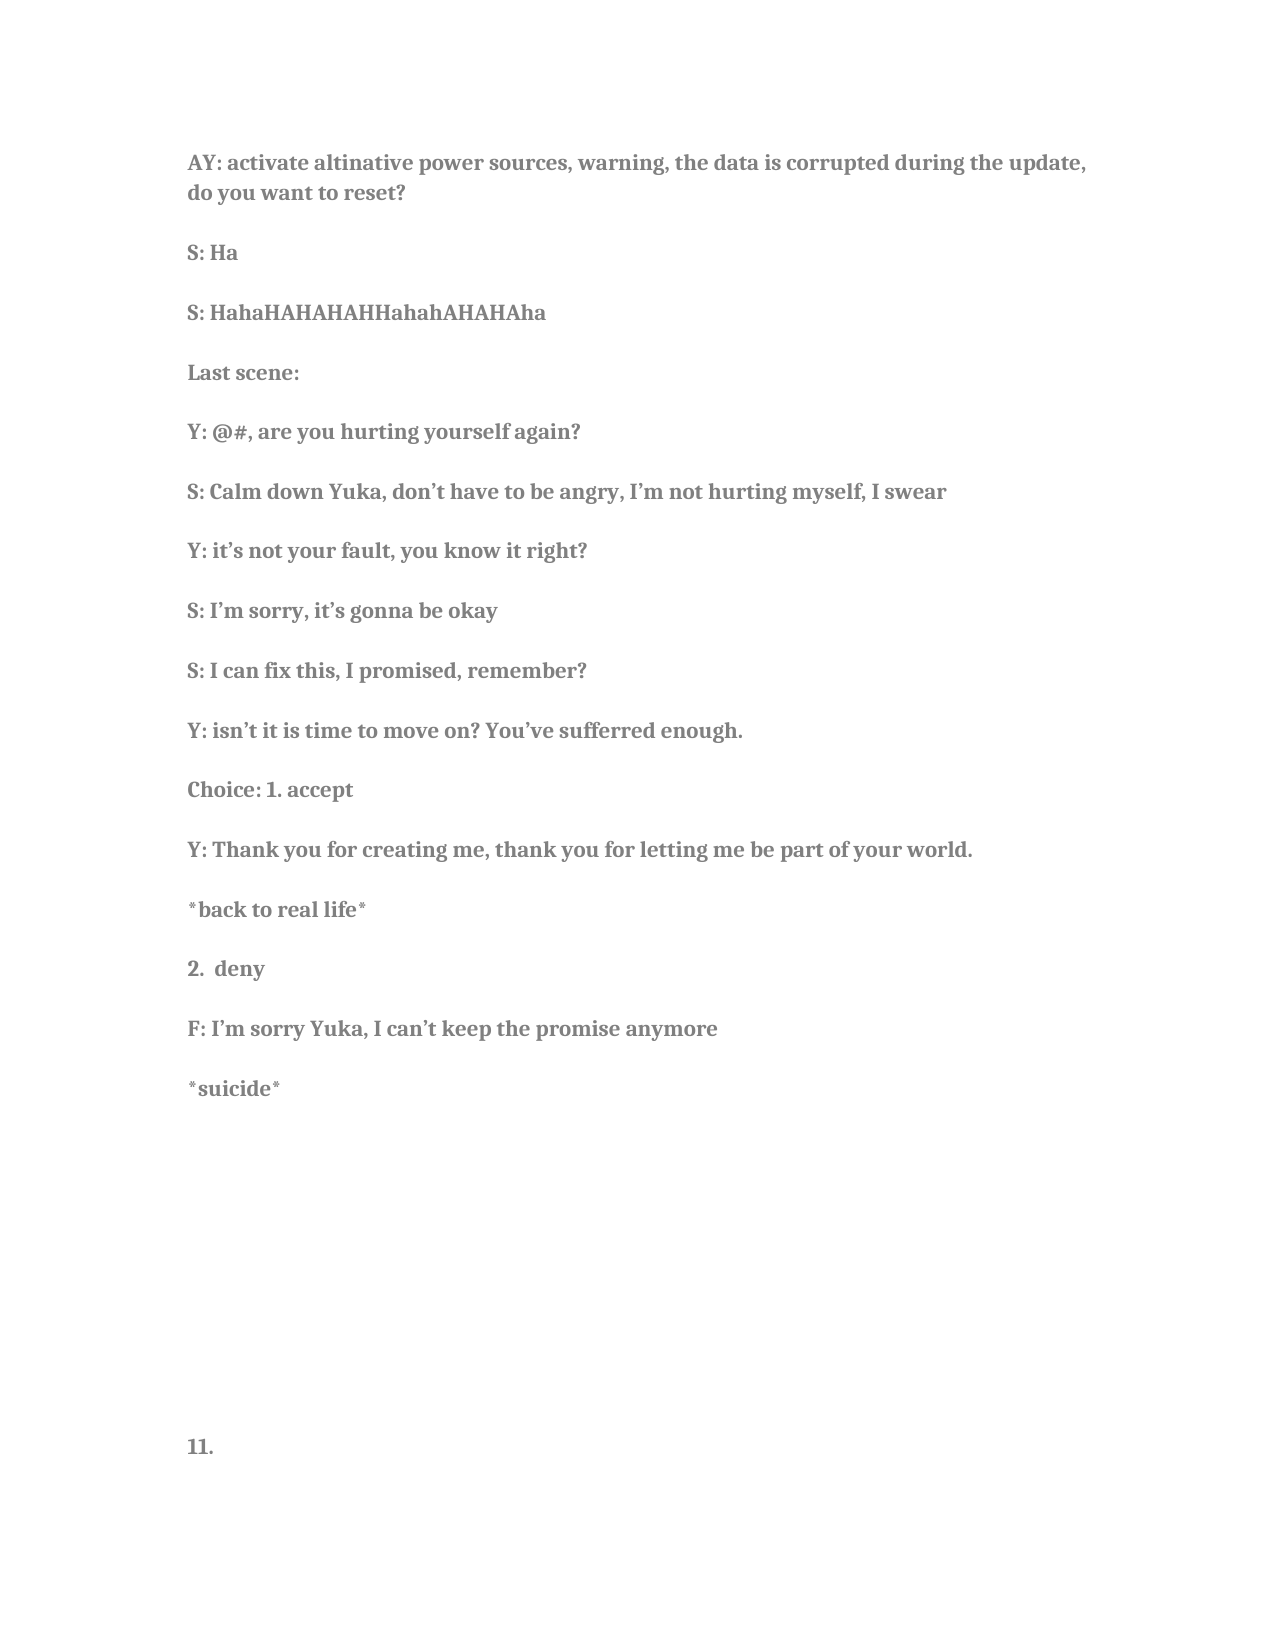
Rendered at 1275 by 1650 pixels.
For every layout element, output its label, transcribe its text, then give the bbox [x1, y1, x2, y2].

text Choice: 1. accept [187, 777, 1087, 803]
text Y: isn’t it is time to move on? You’ve sufferred enough. [187, 717, 1087, 744]
text Last scene: [187, 359, 1087, 386]
text S: I’m sorry, it’s gonna be okay [187, 598, 1087, 624]
text S: Calm down Yuka, don’t have to be angry, I’m not hurting myself, I swear [187, 479, 1087, 505]
text 2. deny [187, 956, 1087, 982]
text S: Ha [187, 240, 1087, 266]
text F: I’m sorry Yuka, I can’t keep the promise anymore [187, 1016, 1087, 1042]
text *suicide* [187, 1076, 1087, 1102]
text AY: activate altinative power sources, warning, the data is corrupted during the update, do you want to reset? [187, 150, 1087, 207]
text Y: @#, are you hurting yourself again? [187, 419, 1087, 445]
text *back to real life* [187, 896, 1087, 923]
text S: I can fix this, I promised, remember? [187, 658, 1087, 684]
text Y: Thank you for creating me, thank you for letting me be part of your world. [187, 837, 1087, 863]
text Y: it’s not your fault, you know it right? [187, 538, 1087, 565]
text S: HahaHAHAHAHHahahAHAHAha [187, 299, 1087, 326]
text 11. [187, 1434, 1087, 1460]
